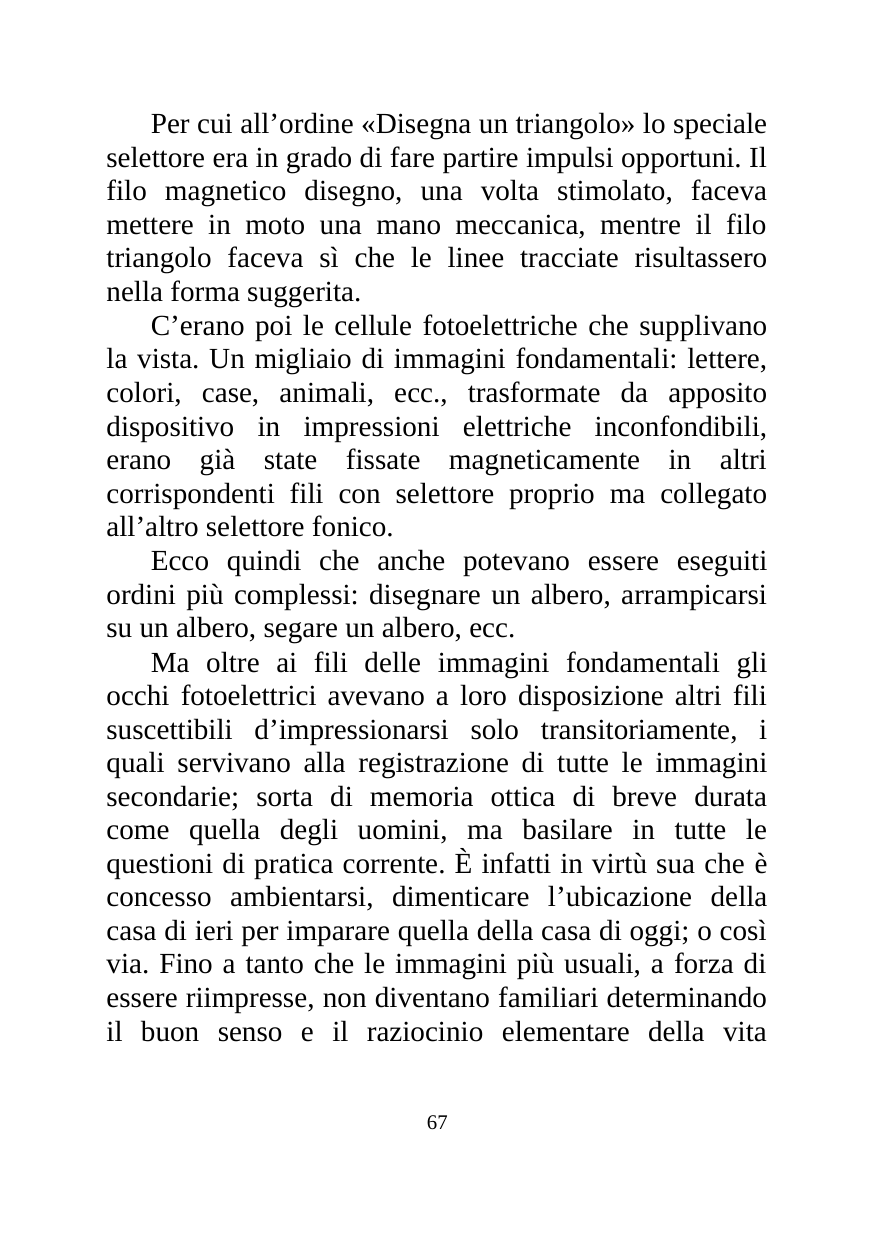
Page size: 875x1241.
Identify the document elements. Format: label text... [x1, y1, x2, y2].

text Ecco quindi che anche potevano essere eseguiti ordini più complessi: disegnare un albero, arrampicarsi su un albero, segare un albero, ecc. [106, 543, 768, 644]
text Ma oltre ai fili delle immagini fondamentali gli occhi fotoelettrici avevano a loro disposizione altri fili suscettibili d’impressionarsi solo transitoriamente, i quali servivano alla registrazione di tutte le immagini secondarie; sorta di memoria ottica di breve durata come quella degli uomini, ma basilare in tutte le questioni di pratica corrente. È infatti in virtù sua che è concesso ambientarsi, dimenticare l’ubicazione della casa di ieri per imparare quella della casa di oggi; o così via. Fino a tanto che le immagini più usuali, a forza di essere riimpresse, non diventano familiari determinando il buon senso e il raziocinio elementare della vita [106, 645, 768, 1047]
text Per cui all’ordine «Disegna un triangolo» lo speciale selettore era in grado di fare partire impulsi opportuni. Il filo magnetico disegno, una volta stimolato, faceva mettere in moto una mano meccanica, mentre il filo triangolo faceva sì che le linee tracciate risultassero nella forma suggerita. [106, 106, 768, 307]
text C’erano poi le cellule fotoelettriche che supplivano la vista. Un migliaio di immagini fondamentali: lettere, colori, case, animali, ecc., trasformate da apposito dispositivo in impressioni elettriche inconfondibili, erano già state fissate magneticamente in altri corrispondenti fili con selettore proprio ma collegato all’altro selettore fonico. [106, 308, 768, 543]
